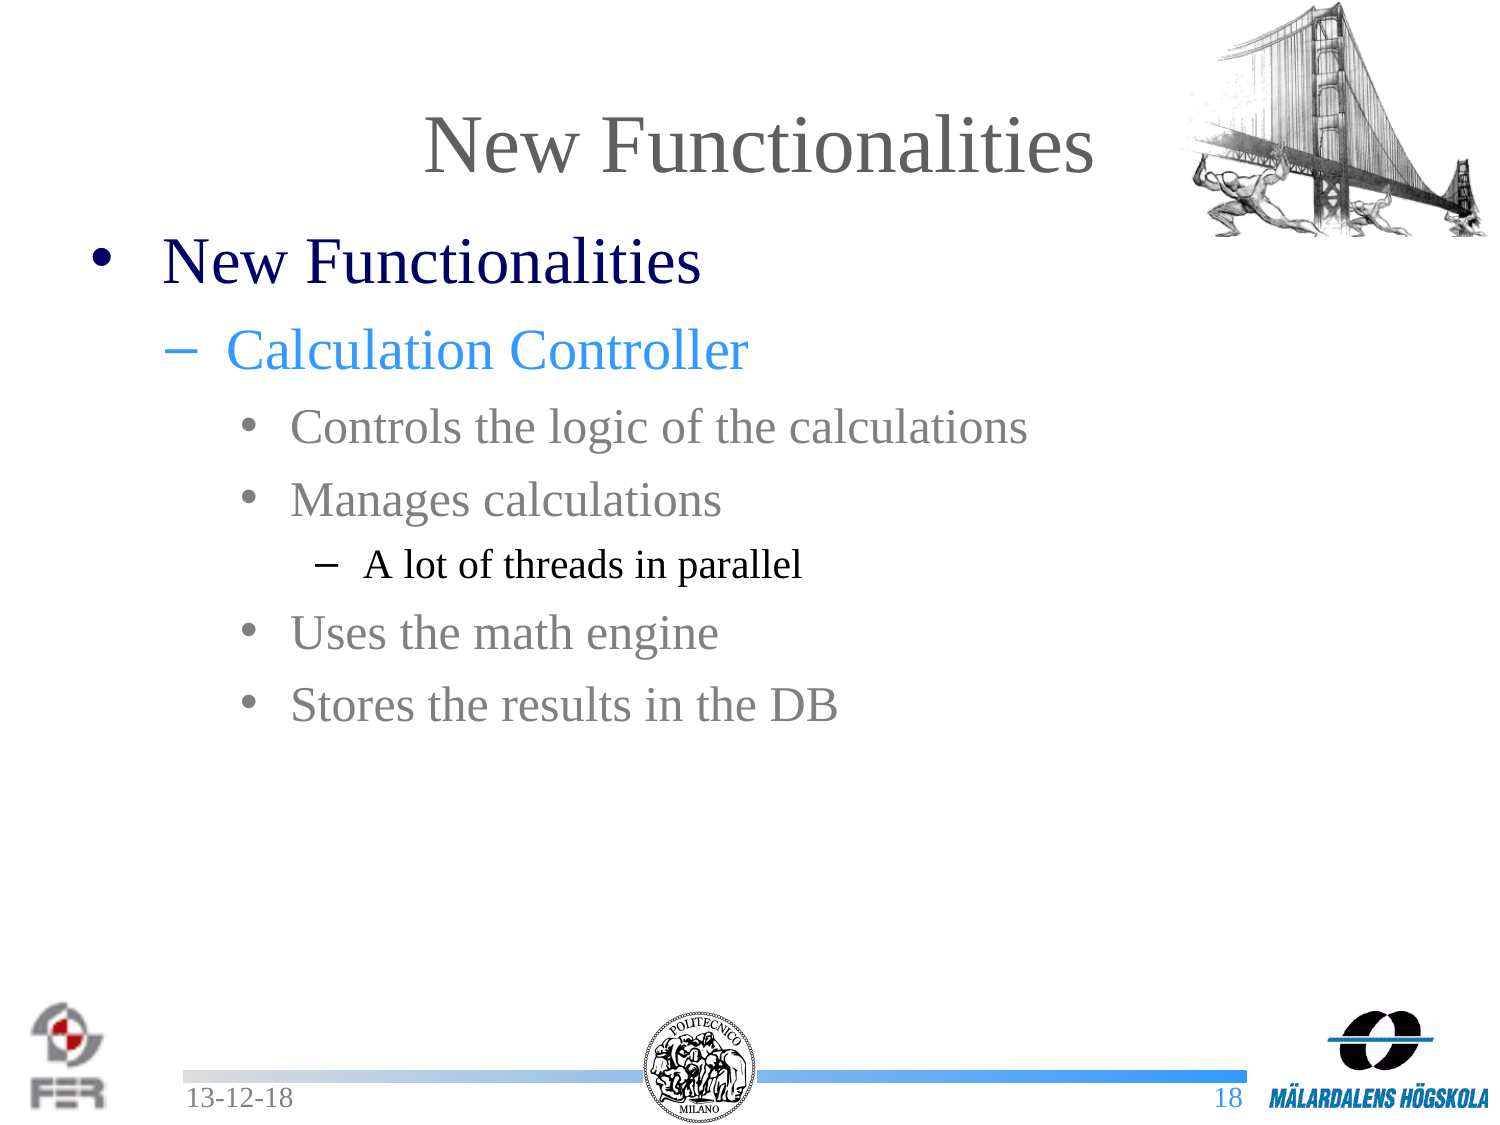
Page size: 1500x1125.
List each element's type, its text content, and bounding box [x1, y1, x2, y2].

text_box [1186, 1070, 1258, 1114]
picture [1435, 1096, 1441, 1104]
picture [1454, 1091, 1459, 1108]
picture [643, 1011, 757, 1123]
list New Functionalities Calculation Controller Controls the logic of the calculations Manages calculations A lot of threads in parallel Uses the math engine Stores the results in the DB [75, 209, 1426, 952]
picture [29, 987, 107, 1125]
title New Functionalities [75, 45, 1175, 209]
picture [1269, 1011, 1488, 1108]
picture [1175, 0, 1488, 237]
text_box 13-12-18 [171, 1070, 396, 1114]
picture [1368, 1093, 1374, 1104]
